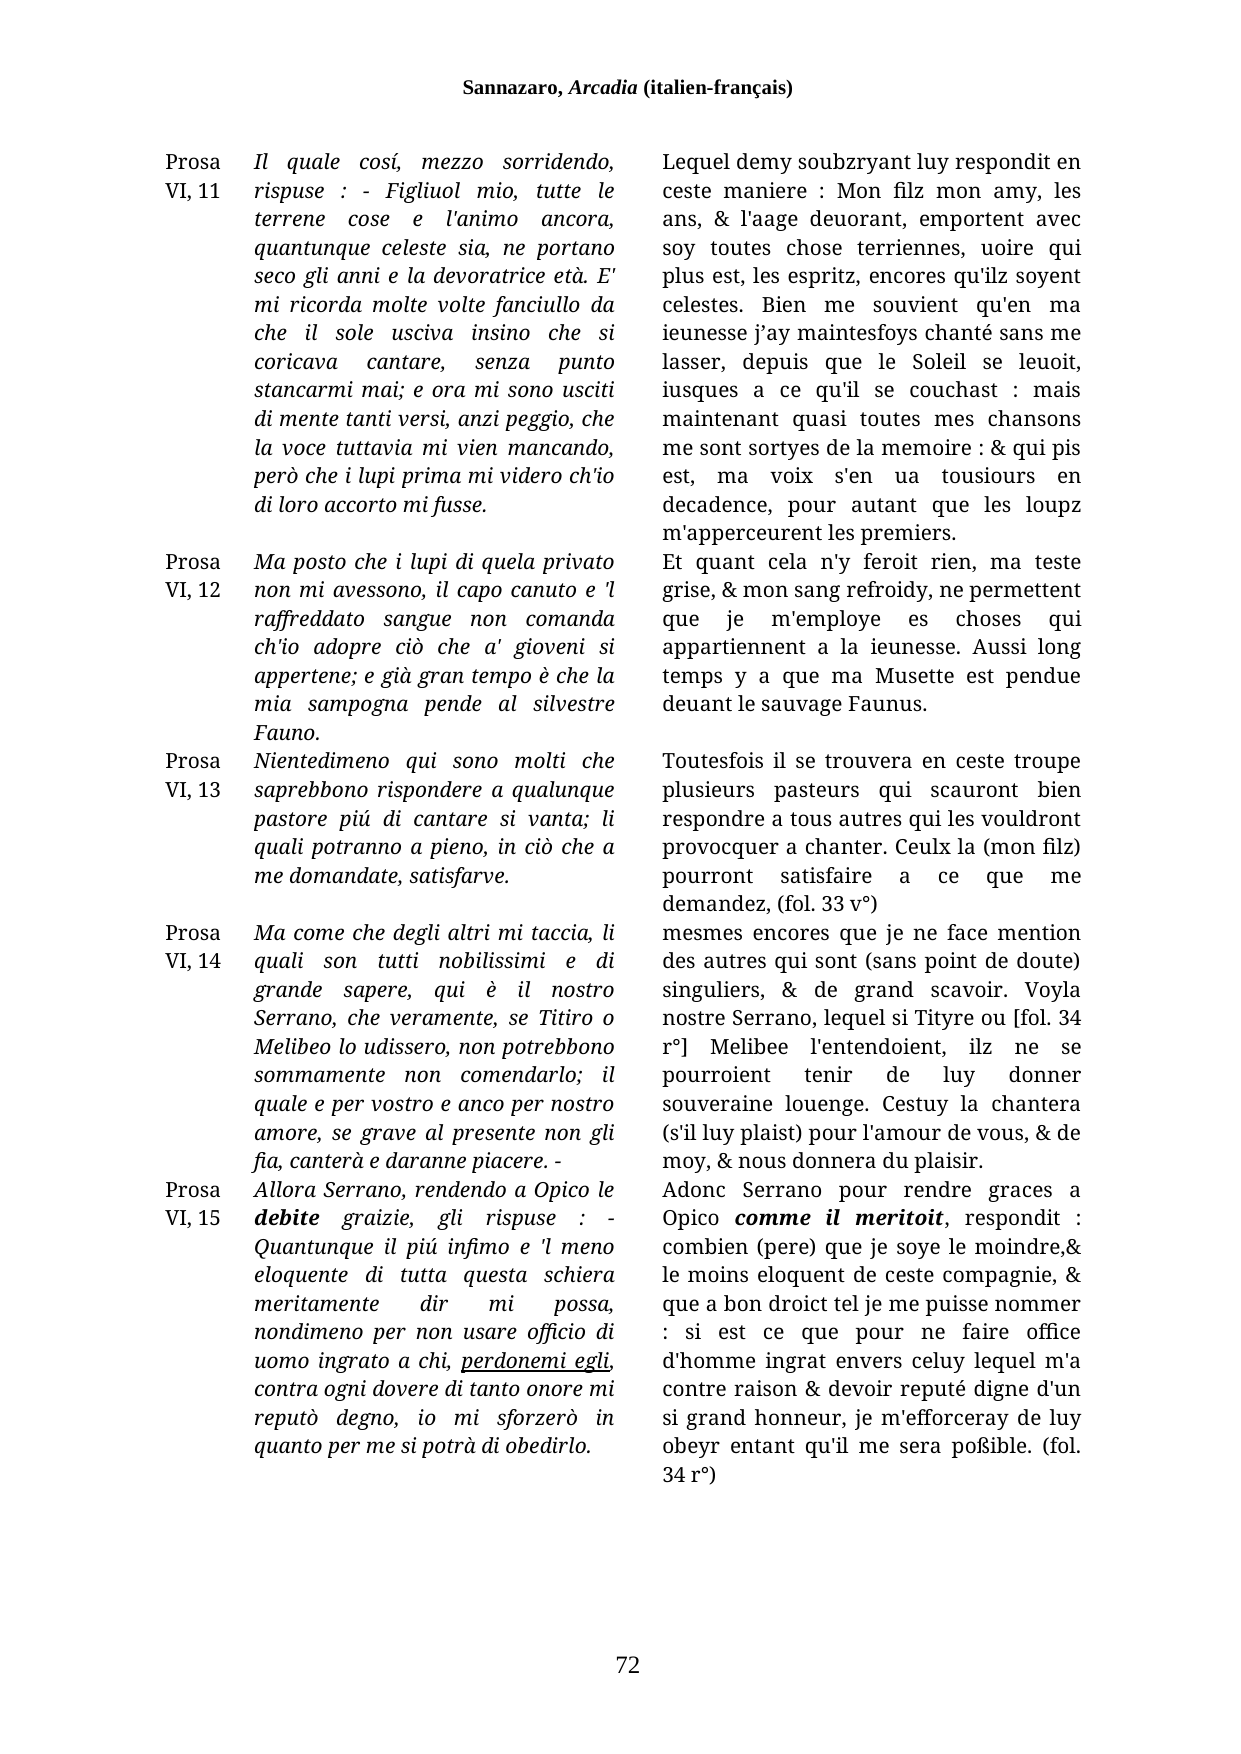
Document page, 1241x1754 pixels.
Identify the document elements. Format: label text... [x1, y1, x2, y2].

table_cell mesmes encores que je ne face mention des autres qui sont (sans point de doute) singuliers, & de grand scavoir. Voyla nostre Serrano, lequel si Tityre ou [fol. 34 r°] Melibee l'entendoient, ilz ne se pourroient tenir de luy donner souveraine louenge. Cestuy la chantera (s'il luy plaist) pour l'amour de vous, & de moy, & nous donnera du plaisir. [640, 918, 1104, 1174]
table_cell Prosa VI, 14 [158, 918, 232, 1174]
table_cell Lequel demy soubzryant luy respondit en ceste maniere : Mon filz mon amy, les ans, & l'aage deuorant, emportent avec soy toutes chose terriennes, uoire qui plus est, les espritz, encores qu'ilz soyent celestes. Bien me souvient qu'en ma ieunesse j’ay maintesfoys chanté sans me lasser, depuis que le Soleil se leuoit, iusques a ce qu'il se couchast : mais maintenant quasi toutes mes chansons me sont sortyes de la memoire : & qui pis est, ma voix s'en ua tousiours en decadence, pour autant que les loupz m'apperceurent les premiers. [640, 147, 1104, 547]
table_cell Adonc Serrano pour rendre graces a Opico comme il meritoit, respondit : combien (pere) que je soye le moindre,& le moins eloquent de ceste compagnie, & que a bon droict tel je me puisse nommer : si est ce que pour ne faire office d'homme ingrat envers celuy lequel m'a contre raison & devoir reputé digne d'un si grand honneur, je m'efforceray de luy obeyr entant qu'il me sera poßible. (fol. 34 r°) [640, 1175, 1104, 1488]
table_cell Il quale cosí, mezzo sorridendo, rispuse : - Figliuol mio, tutte le terrene cose e l'animo ancora, quantunque celeste sia, ne portano seco gli anni e la devoratrice età. E' mi ricorda molte volte fanciullo da che il sole usciva insino che si coricava cantare, senza punto stancarmi mai; e ora mi sono usciti di mente tanti versi, anzi peggio, che la voce tuttavia mi vien mancando, però che i lupi prima mi videro ch'io di loro accorto mi fusse. [232, 147, 640, 547]
table_cell Ma come che degli altri mi taccia, li quali son tutti nobilissimi e di grande sapere, qui è il nostro Serrano, che veramente, se Titiro o Melibeo lo udissero, non potrebbono sommamente non comendarlo; il quale e per vostro e anco per nostro amore, se grave al presente non gli fia, canterà e daranne piacere. - [232, 918, 640, 1174]
table_cell Et quant cela n'y feroit rien, ma teste grise, & mon sang refroidy, ne permettent que je m'employe es choses qui appartiennent a la ieunesse. Aussi long temps y a que ma Musette est pendue deuant le sauvage Faunus. [640, 547, 1104, 746]
table_cell Toutesfois il se trouvera en ceste troupe plusieurs pasteurs qui scauront bien respondre a tous autres qui les vouldront provocquer a chanter. Ceulx la (mon filz) pourront satisfaire a ce que me demandez, (fol. 33 v°) [640, 746, 1104, 918]
table_cell ProsaVI, 12 [158, 547, 232, 746]
table_cell Prosa VI, 15 [158, 1175, 232, 1488]
table_cell Nientedimeno qui sono molti che saprebbono rispondere a qualunque pastore piú di cantare si vanta; li quali potranno a pieno, in ciò che a me domandate, satisfarve. [232, 746, 640, 918]
table_cell ProsaVI, 11 [158, 147, 232, 547]
table_cell Ma posto che i lupi di quela privato non mi avessono, il capo canuto e 'l raffreddato sangue non comanda ch'io adopre ciò che a' gioveni si appertene; e già gran tempo è che la mia sampogna pende al silvestre Fauno. [232, 547, 640, 746]
table_cell Prosa VI, 13 [158, 746, 232, 918]
table_cell Allora Serrano, rendendo a Opico le debite graizie, gli rispuse : - Quantunque il piú infimo e 'l meno eloquente di tutta questa schiera meritamente dir mi possa, nondimeno per non usare officio di uomo ingrato a chi, perdonemi egli, contra ogni dovere di tanto onore mi reputò degno, io mi sforzerò in quanto per me si potrà di obedirlo. [232, 1175, 640, 1488]
